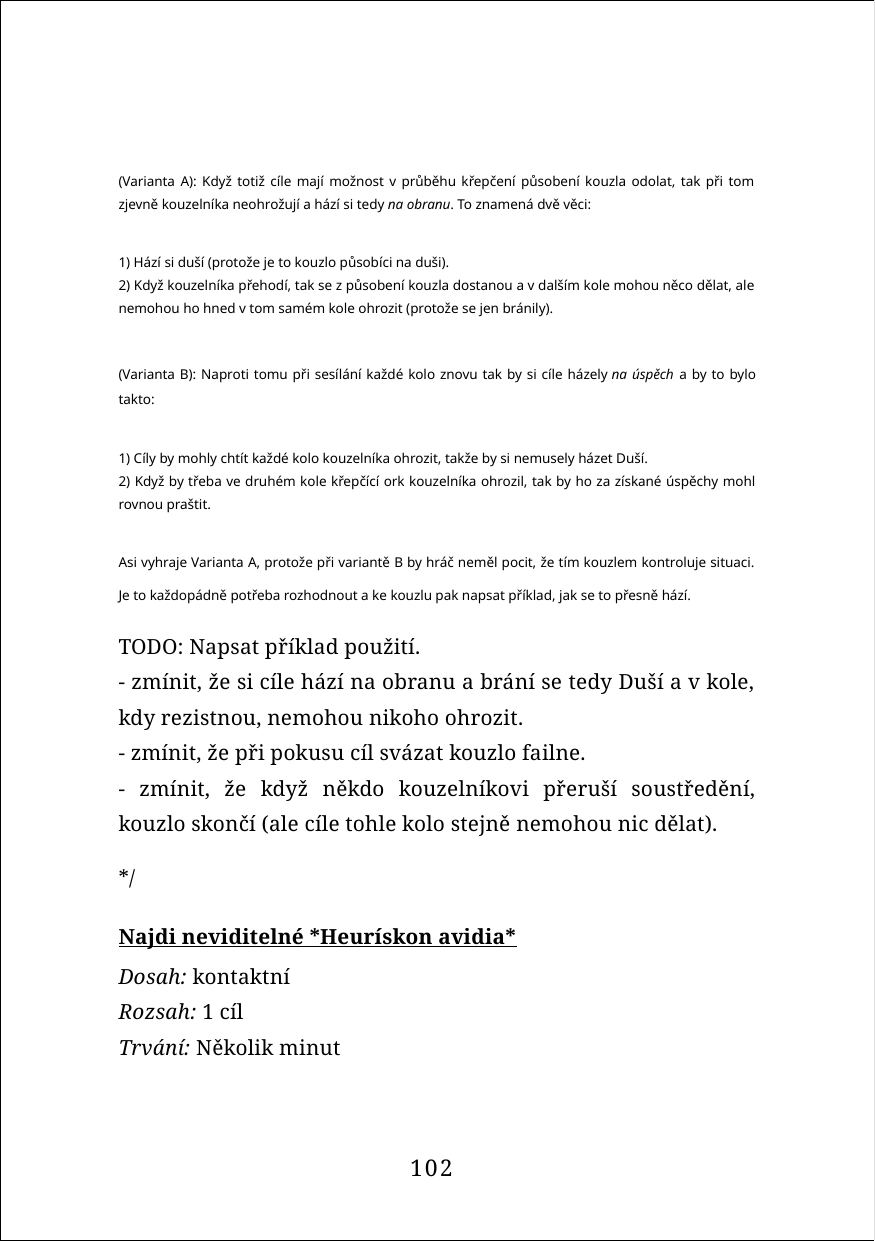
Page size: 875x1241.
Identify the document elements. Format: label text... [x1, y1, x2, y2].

text */ [118, 863, 756, 891]
subtitle Najdi neviditelné *Heurískon avidia* [118, 922, 756, 950]
text (Varianta A): Když totiž cíle mají možnost v průběhu křepčení působení kouzla odolat, tak při tom zjevně kouzelníka neohrožují a hází si tedy na obranu. To znamená dvě věci: 1) Hází si duší (protože je to kouzlo působíci na duši). 2) Když kouzelníka přehodí, tak se z působení kouzla dostanou a v dalším kole mohou něco dělat, ale nemohou ho hned v tom samém kole ohrozit (protože se jen bránily). (Varianta B): Naproti tomu při sesílání každé kolo znovu tak by si cíle házely na úspěch a by to bylo takto: 1) Cíly by mohly chtít každé kolo kouzelníka ohrozit, takže by si nemusely házet Duší. 2) Když by třeba ve druhém kole křepčící ork kouzelníka ohrozil, tak by ho za získané úspěchy mohl rovnou praštit. Asi vyhraje Varianta A, protože při variantě B by hráč neměl pocit, že tím kouzlem kontroluje situaci. Je to každopádně potřeba rozhodnout a ke kouzlu pak napsat příklad, jak se to přesně hází. [118, 172, 756, 607]
text Dosah: kontaktní Rozsah: 1 cíl Trvání: Několik minut [118, 962, 756, 1061]
text TODO: Napsat příklad použití. - zmínit, že si cíle hází na obranu a brání se tedy Duší a v kole, kdy rezistnou, nemohou nikoho ohrozit. - zmínit, že při pokusu cíl svázat kouzlo failne. - zmínit, že když někdo kouzelníkovi přeruší soustředění, kouzlo skončí (ale cíle tohle kolo stejně nemohou nic dělat). [118, 632, 756, 838]
